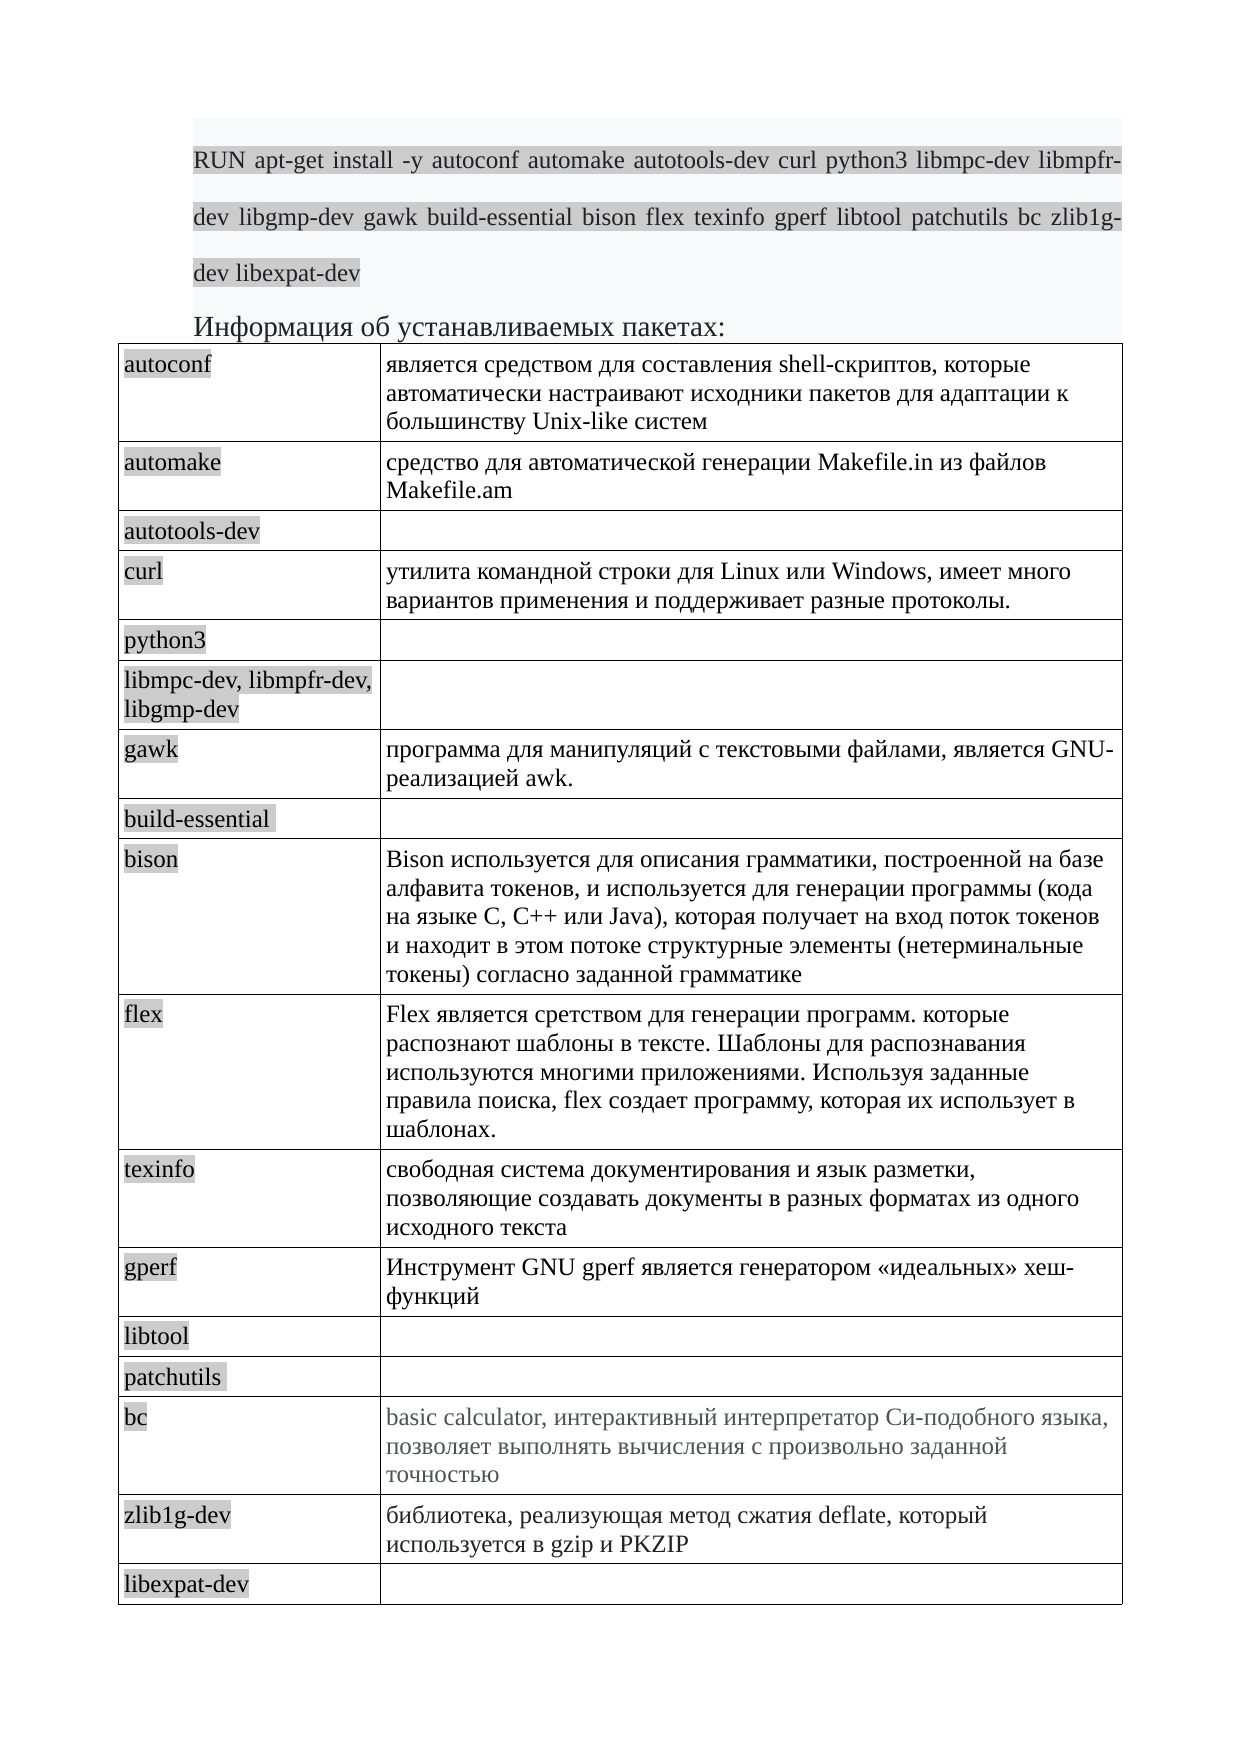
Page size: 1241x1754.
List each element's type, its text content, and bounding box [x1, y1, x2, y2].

table_cell bison [119, 839, 380, 993]
table_cell [381, 511, 1122, 550]
table_cell библиотека, реализующая метод сжатия deflate, который используется в gzip и PKZIP [381, 1495, 1122, 1563]
table_cell patchutils [119, 1357, 380, 1396]
table_cell zlib1g-dev [119, 1495, 380, 1563]
table_cell [381, 661, 1122, 729]
table_cell [381, 1564, 1122, 1603]
table_cell средство для автоматической генерации Makefile.in из файлов Makefile.am [381, 442, 1122, 510]
table_cell basic calculator, интерактивный интерпретатор Си-подобного языка, позволяет выполнять вычисления с произвольно заданной точностью [381, 1397, 1122, 1494]
table_cell bc [119, 1397, 380, 1494]
table_cell программа для манипуляций с текстовыми файлами, является GNU-реализацией awk. [381, 730, 1122, 798]
table_cell texinfo [119, 1150, 380, 1247]
table_cell curl [119, 551, 380, 619]
table_cell утилита командной строки для Linux или Windows, имеет много вариантов применения и поддерживает разные протоколы. [381, 551, 1122, 619]
table_cell Flex является сретством для генерации программ. которые распознают шаблоны в тексте. Шаблоны для распознавания используются многими приложениями. Используя заданные правила поиска, flex создает программу, которая их использует в шаблонах. [381, 995, 1122, 1149]
text Информация об устанавливаемых пакетах: [193, 287, 1122, 343]
table_cell Инструмент GNU gperf является генератором «идеальных» хеш-функций [381, 1248, 1122, 1316]
text RUN apt-get install -y autoconf automake autotools-dev curl python3 libmpc-dev libmpfr-dev libgmp-dev gawk build-essential bison flex texinfo gperf libtool patchutils bc zlib1g-dev libexpat-dev [193, 118, 1122, 287]
table_cell flex [119, 995, 380, 1149]
table_cell Bison используется для описания грамматики, построенной на базе алфавита токенов, и используется для генерации программы (кода на языке C, C++ или Java), которая получает на вход поток токенов и находит в этом потоке структурные элементы (нетерминальные токены) согласно заданной грамматике [381, 839, 1122, 993]
table_cell [381, 1317, 1122, 1356]
table_header autoconf [119, 344, 380, 441]
table_cell autotools-dev [119, 511, 380, 550]
table_cell gperf [119, 1248, 380, 1316]
table_cell libtool [119, 1317, 380, 1356]
table_cell [381, 799, 1122, 838]
table_cell libmpc-dev, libmpfr-dev, libgmp-dev [119, 661, 380, 729]
table_cell python3 [119, 620, 380, 660]
table_header является средством для составления shell-скриптов, которые автоматически настраивают исходники пакетов для адаптации к большинству Unix-like систем [381, 344, 1122, 441]
table_cell libexpat-dev [119, 1564, 380, 1603]
table_cell automake [119, 442, 380, 510]
table_cell свободная система документирования и язык разметки, позволяющие создавать документы в разных форматах из одного исходного текста [381, 1150, 1122, 1247]
table_cell [381, 1357, 1122, 1396]
table_cell build-essential [119, 799, 380, 838]
table_cell gawk [119, 730, 380, 798]
table_cell [381, 620, 1122, 660]
